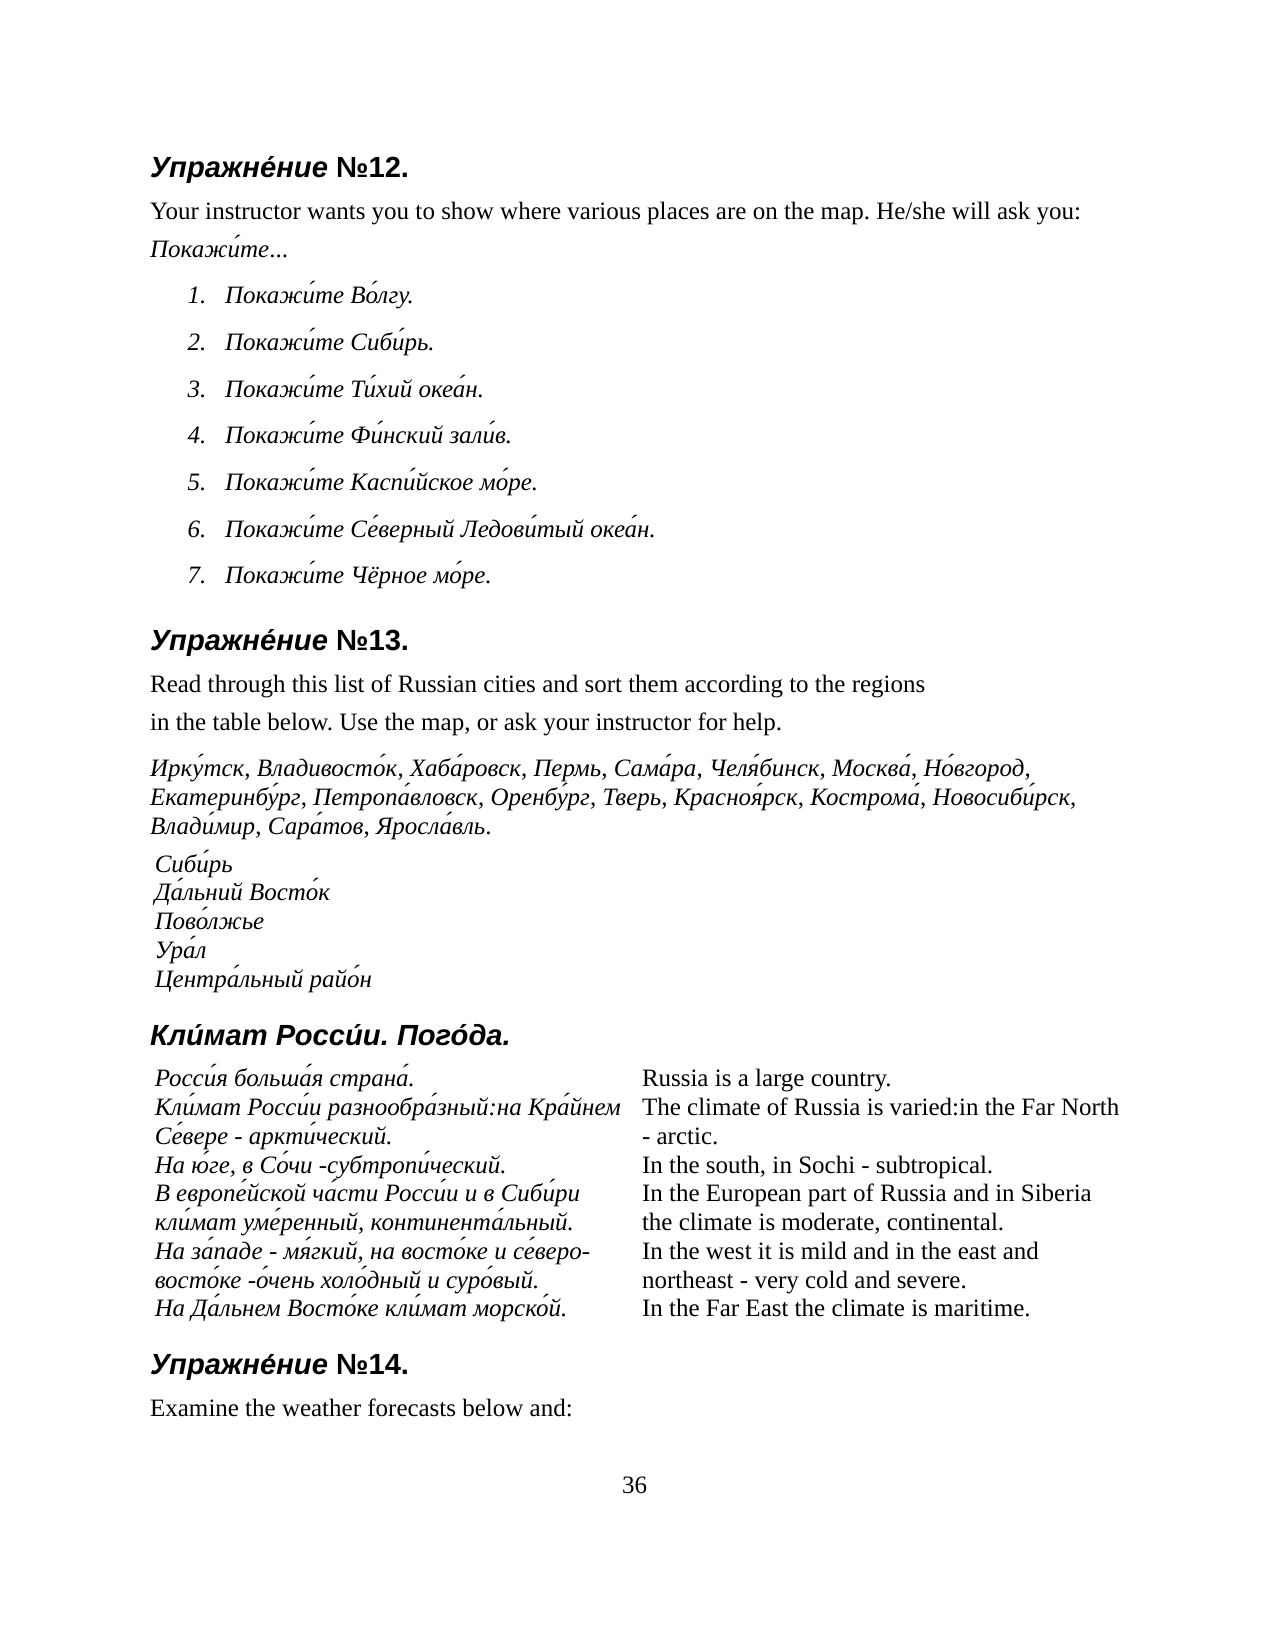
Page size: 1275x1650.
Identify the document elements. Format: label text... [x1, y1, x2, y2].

table_cell In the Far East the climate is maritime. [638, 1294, 1125, 1322]
table_header Сиби́рь [150, 849, 637, 877]
table_header [638, 849, 1125, 877]
table_header Russia is a large country. [638, 1064, 1125, 1092]
subtitle Упражне́ние №12. [150, 150, 1125, 183]
text Покажи́те... [150, 234, 1125, 262]
table_cell Центра́льный райо́н [150, 964, 637, 992]
table_cell Кли́мат Росси́и разнообра́зный:на Кра́йнем Се́вере - аркти́ческий. [150, 1092, 637, 1150]
table_cell На за́паде - мя́гкий, на восто́ке и се́веро-восто́ке -о́чень холо́дный и суро́вый. [150, 1236, 637, 1293]
text Ирку́тск, Владивосто́к, Хаба́ровск, Пермь, Сама́ра, Челя́бинск, Москва́, Но́вгород, Екатеринбу́рг, Петропа́вловск, Оренбу́рг, Тверь, Красноя́рск, Кострома́, Новосиби́рск, Влади́мир, Сара́тов, Яросла́вль. [150, 753, 1125, 840]
table_cell На ю́ге, в Со́чи -субтропи́ческий. [150, 1150, 637, 1178]
text in the table below. Use the map, or ask your instructor for help. [150, 707, 1125, 736]
table_cell The climate of Russia is varied:in the Far North - arctic. [638, 1092, 1125, 1150]
subtitle Кли́мат Росси́и. Пого́да. [150, 1017, 1125, 1051]
text Read through this list of Russian cities and sort them according to the regions [150, 669, 1125, 698]
table_header Росси́я больша́я страна́. [150, 1064, 637, 1092]
table_cell [638, 964, 1125, 992]
list Покажи́те Во́лгу. [187, 280, 1125, 309]
list Покажи́те Ти́хий океа́н. [187, 374, 1125, 402]
table_cell Да́льний Восто́к [150, 878, 637, 906]
table_cell Пово́лжье [150, 906, 637, 935]
table_cell [638, 935, 1125, 964]
table_cell В европе́йской ча́сти Росси́и и в Сиби́ри кли́мат уме́ренный, континента́льный. [150, 1179, 637, 1236]
table_cell Ура́л [150, 935, 637, 964]
table_cell In the west it is mild and in the east and northeast - very cold and severe. [638, 1236, 1125, 1293]
table_cell На Да́льнем Восто́ке кли́мат морско́й. [150, 1294, 637, 1322]
subtitle Упражне́ние №13. [150, 623, 1125, 657]
table_cell In the European part of Russia and in Siberia the climate is moderate, continental. [638, 1179, 1125, 1236]
list Покажи́те Чёрное мо́ре. [187, 560, 1125, 589]
list Покажи́те Фи́нский зали́в. [187, 420, 1125, 449]
subtitle Упражне́ние №14. [150, 1347, 1125, 1381]
table_cell [638, 878, 1125, 906]
list Покажи́те Се́верный Ледови́тый океа́н. [187, 514, 1125, 542]
text Your instructor wants you to show where various places are on the map. He/she will ask you: [150, 196, 1125, 225]
table_cell [638, 906, 1125, 935]
list Покажи́те Каспи́йское мо́ре. [187, 467, 1125, 496]
table_cell In the south, in Sochi - subtropical. [638, 1150, 1125, 1178]
text Examine the weather forecasts below and: [150, 1393, 1125, 1422]
list Покажи́те Сиби́рь. [187, 327, 1125, 356]
